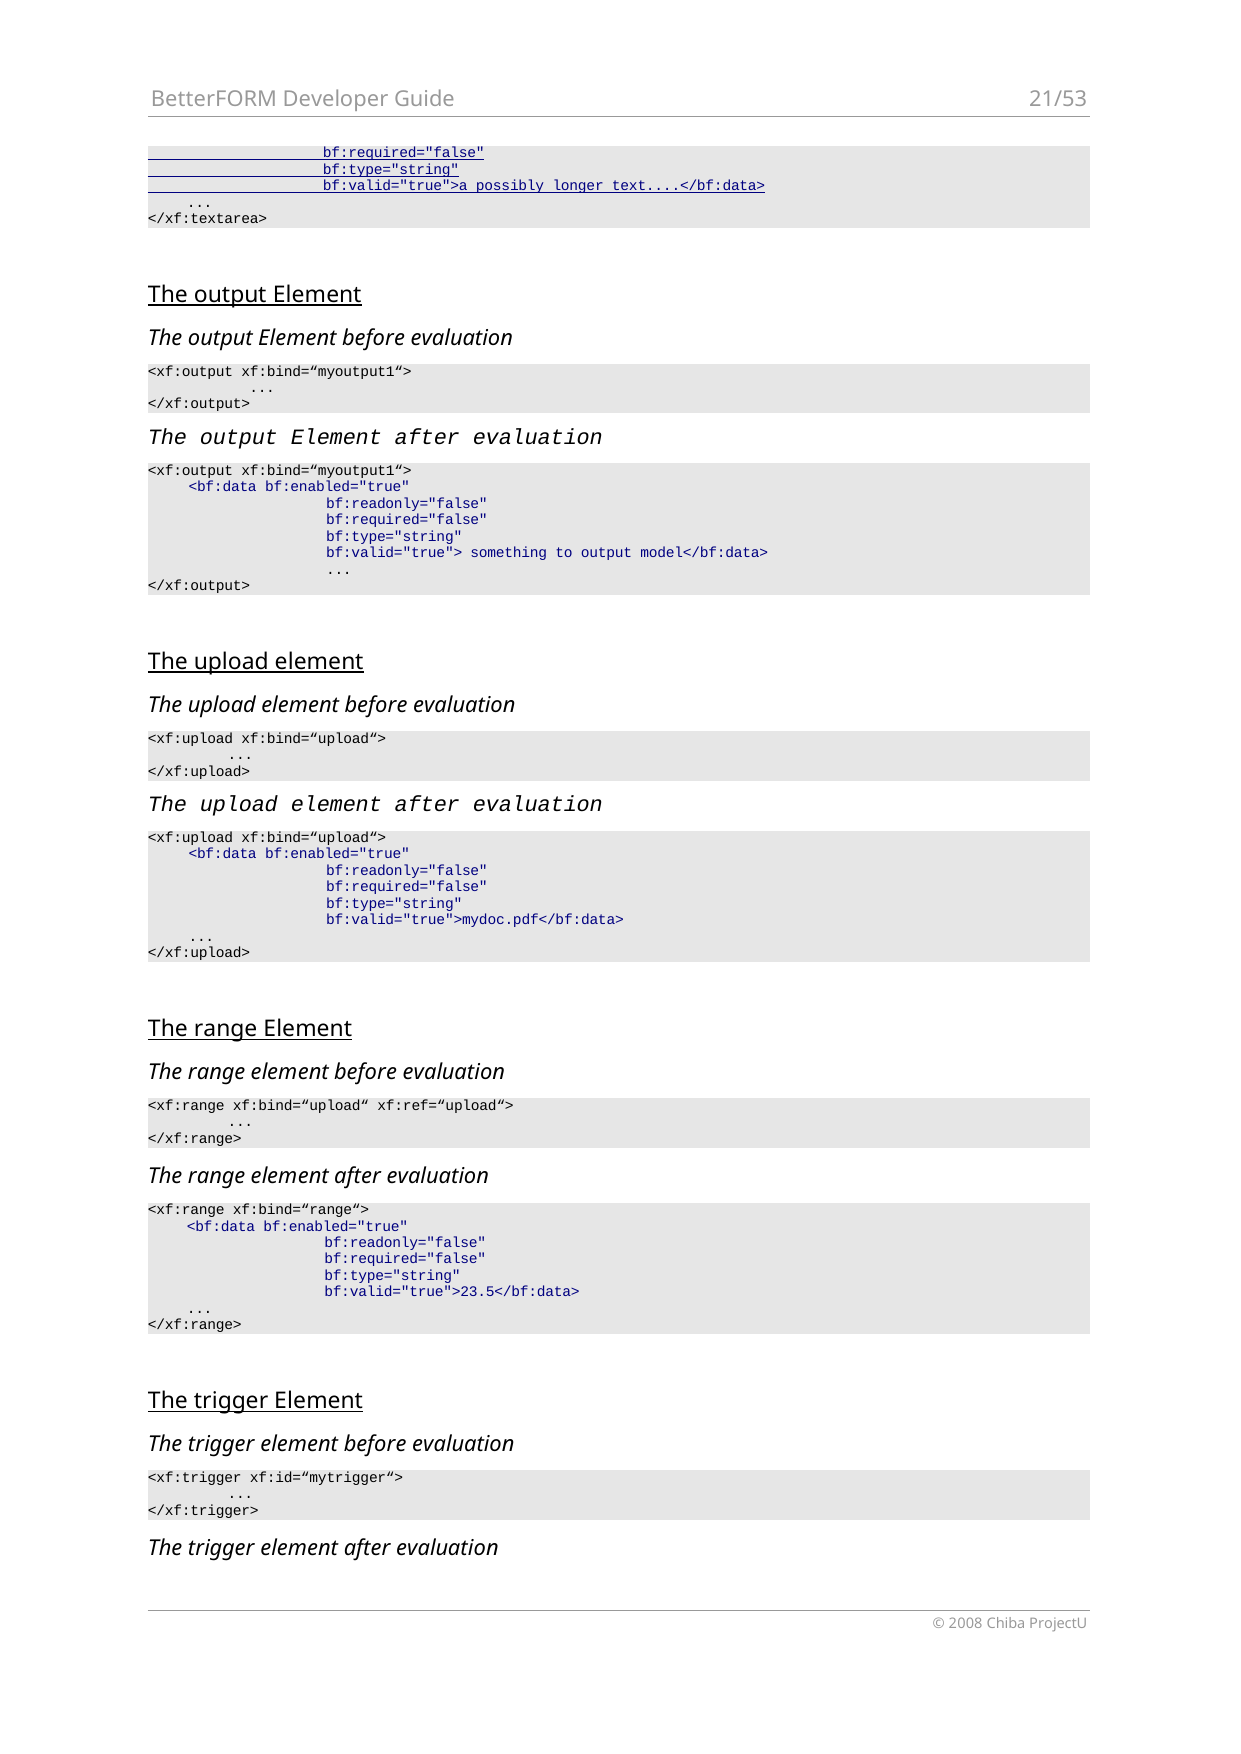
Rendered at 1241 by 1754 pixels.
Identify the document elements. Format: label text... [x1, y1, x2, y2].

text The upload element before evaluation [148, 689, 1090, 719]
text <xf:trigger xf:id=“mytrigger“> ... </xf:trigger> [148, 1470, 1090, 1520]
text The range element before evaluation [148, 1056, 1090, 1086]
text The output Element before evaluation [148, 322, 1090, 352]
text <xf:upload xf:bind=“upload“> ... </xf:upload> [148, 731, 1090, 781]
text The upload element [148, 645, 1090, 676]
text <xf:range xf:bind=“range“> <bf:data bf:enabled="true" bf:readonly="false" bf:required="false" bf:type="string" bf:valid="true">23.5</bf:data> ... </xf:range> [148, 1203, 1090, 1334]
text <xf:output xf:bind=“myoutput1“> <bf:data bf:enabled="true" bf:readonly="false" bf:required="false" bf:type="string" bf:valid="true"> something to output model</bf:data> ... </xf:output> [148, 463, 1090, 595]
text <xf:range xf:bind=“upload“ xf:ref=“upload“> ... </xf:range> [148, 1098, 1090, 1148]
text The trigger Element [148, 1384, 1090, 1415]
text The upload element after evaluation [148, 793, 1090, 818]
text <xf:output xf:bind=“myoutput1“> ... </xf:output> [148, 364, 1090, 413]
text The range Element [148, 1012, 1090, 1043]
text The trigger element after evaluation [148, 1532, 1090, 1562]
text The range element after evaluation [148, 1160, 1090, 1190]
text The output Element after evaluation [148, 426, 1090, 451]
text The trigger element before evaluation [148, 1428, 1090, 1458]
text bf:required="false" bf:type="string" bf:valid="true">a possibly longer text....</bf:data> ... </xf:textarea> [148, 146, 1090, 228]
text <xf:upload xf:bind=“upload“> <bf:data bf:enabled="true" bf:readonly="false" bf:required="false" bf:type="string" bf:valid="true">mydoc.pdf</bf:data> ... </xf:upload> [148, 831, 1090, 962]
text The output Element [148, 278, 1090, 309]
